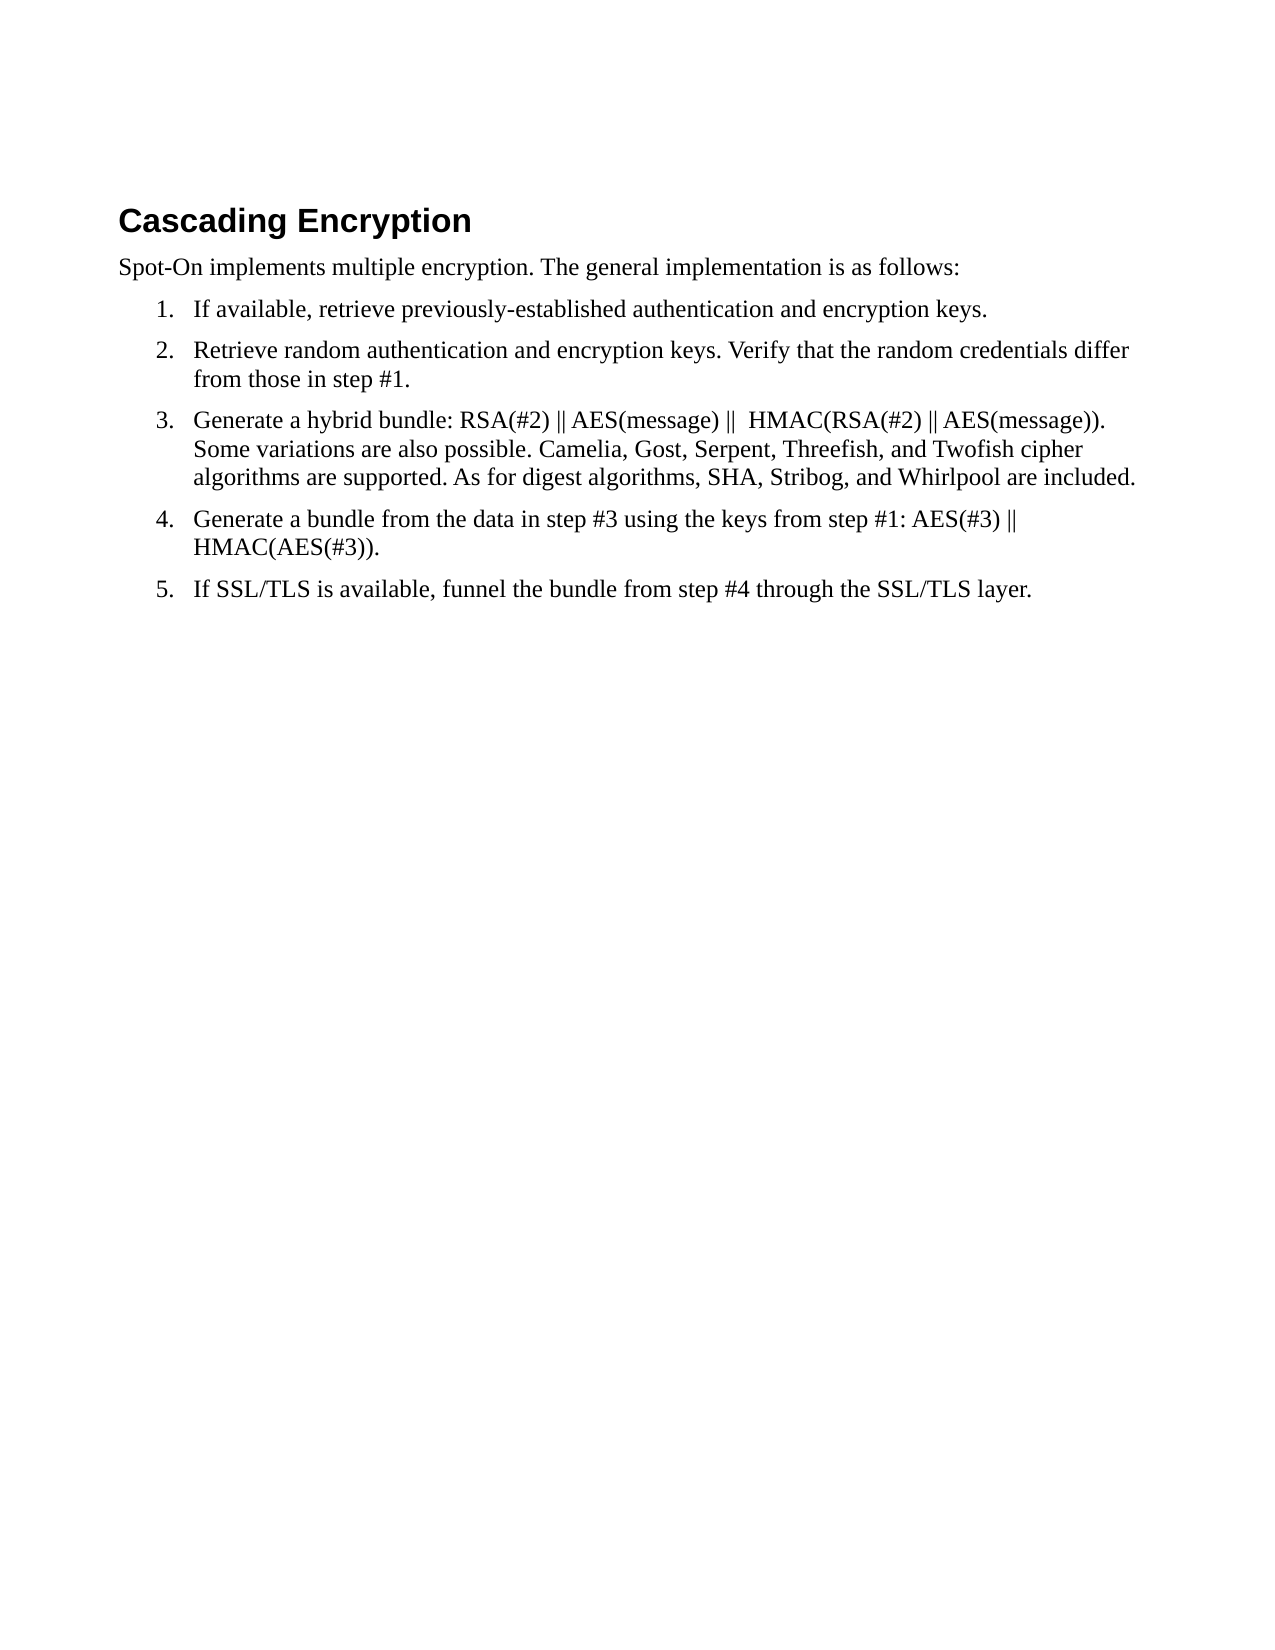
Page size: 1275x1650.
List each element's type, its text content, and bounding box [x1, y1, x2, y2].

list Generate a hybrid bundle: RSA(#2) || AES(message) || HMAC(RSA(#2) || AES(message)). Some variations are also possible. Camelia, Gost, Serpent, Threefish, and Twofish cipher algorithms are supported. As for digest algorithms, SHA, Stribog, and Whirlpool are included. [156, 405, 1157, 491]
text Spot-On implements multiple encryption. The general implementation is as follows: [118, 252, 1157, 281]
subtitle Cascading Encryption [118, 201, 1157, 240]
list If available, retrieve previously-established authentication and encryption keys. [156, 294, 1157, 322]
list Generate a bundle from the data in step #3 using the keys from step #1: AES(#3) || HMAC(AES(#3)). [156, 504, 1157, 561]
list Retrieve random authentication and encryption keys. Verify that the random credentials differ from those in step #1. [156, 335, 1157, 392]
list If SSL/TLS is available, funnel the bundle from step #4 through the SSL/TLS layer. [156, 574, 1157, 602]
